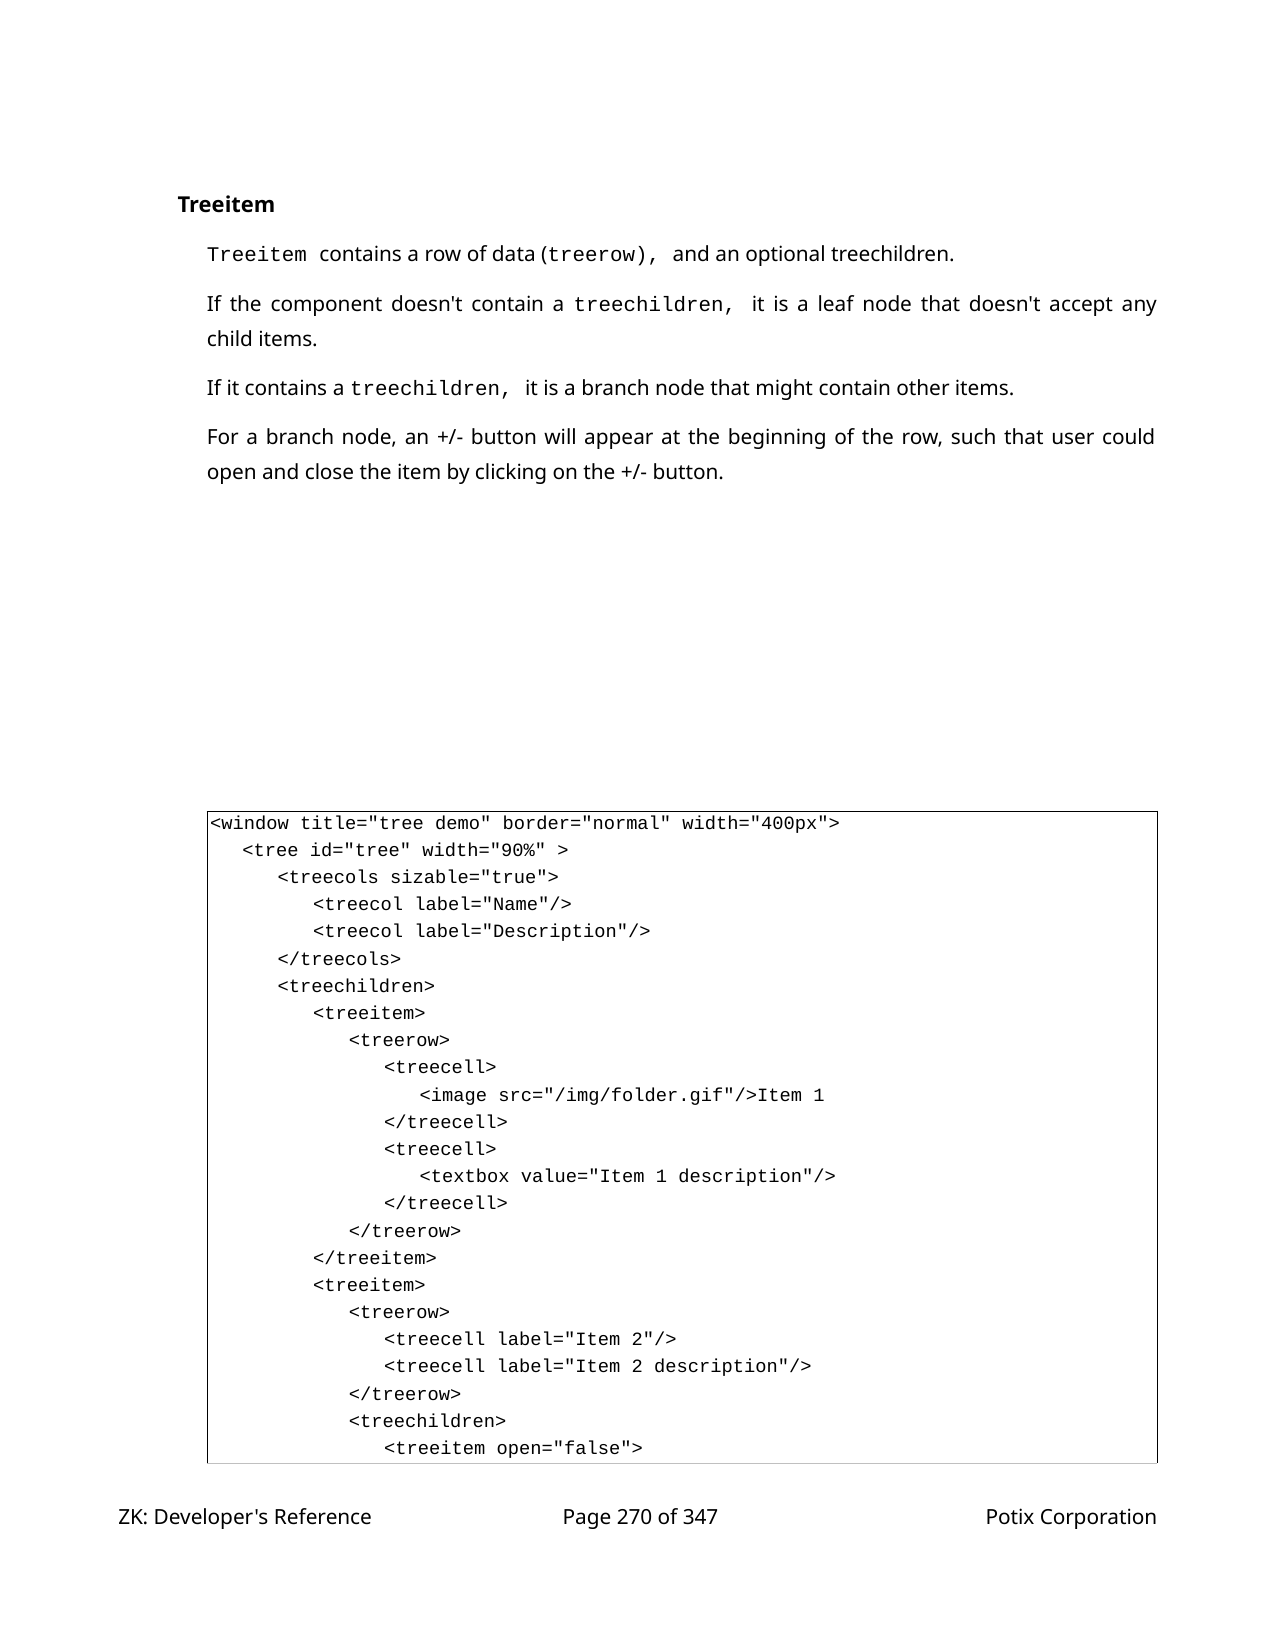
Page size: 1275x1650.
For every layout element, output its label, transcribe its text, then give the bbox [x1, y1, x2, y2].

text </treerow> [208, 1382, 1157, 1406]
text </treerow> [208, 1218, 1157, 1243]
text <window title="tree demo" border="normal" width="400px"> [208, 812, 1157, 835]
text <treecols sizable="true"> [208, 865, 1157, 889]
text <treerow> [208, 1300, 1157, 1324]
text <treeitem open="false"> [208, 1436, 1157, 1463]
text Treeitem contains a row of data (treerow), and an optional treechildren. [207, 239, 1157, 268]
text <treecell> [208, 1137, 1157, 1161]
text <textbox value="Item 1 description"/> [208, 1164, 1157, 1188]
text <treecell> [208, 1055, 1157, 1079]
text <image src="/img/folder.gif"/>Item 1 [208, 1082, 1157, 1107]
text <treeitem> [208, 1273, 1157, 1297]
text </treecell> [208, 1110, 1157, 1134]
text <treechildren> [208, 1409, 1157, 1433]
text </treeitem> [208, 1246, 1157, 1270]
text <treeitem> [208, 1001, 1157, 1025]
text <tree id="tree" width="90%" > [208, 838, 1157, 862]
text <treerow> [208, 1028, 1157, 1052]
text <treecol label="Name"/> [208, 892, 1157, 916]
subtitle Treeitem [177, 189, 1157, 219]
text <treecell label="Item 2 description"/> [208, 1354, 1157, 1379]
text For a branch node, an +/- button will appear at the beginning of the row, such that user could open and close the item by clicking on the +/- button. [207, 422, 1157, 486]
text <treecol label="Description"/> [208, 919, 1157, 944]
text <treecell label="Item 2"/> [208, 1327, 1157, 1351]
text If the component doesn't contain a treechildren, it is a leaf node that doesn't accept any child items. [207, 289, 1157, 352]
text <treechildren> [208, 974, 1157, 998]
text If it contains a treechildren, it is a branch node that might contain other items. [207, 373, 1157, 402]
text </treecols> [208, 947, 1157, 971]
text </treecell> [208, 1191, 1157, 1216]
